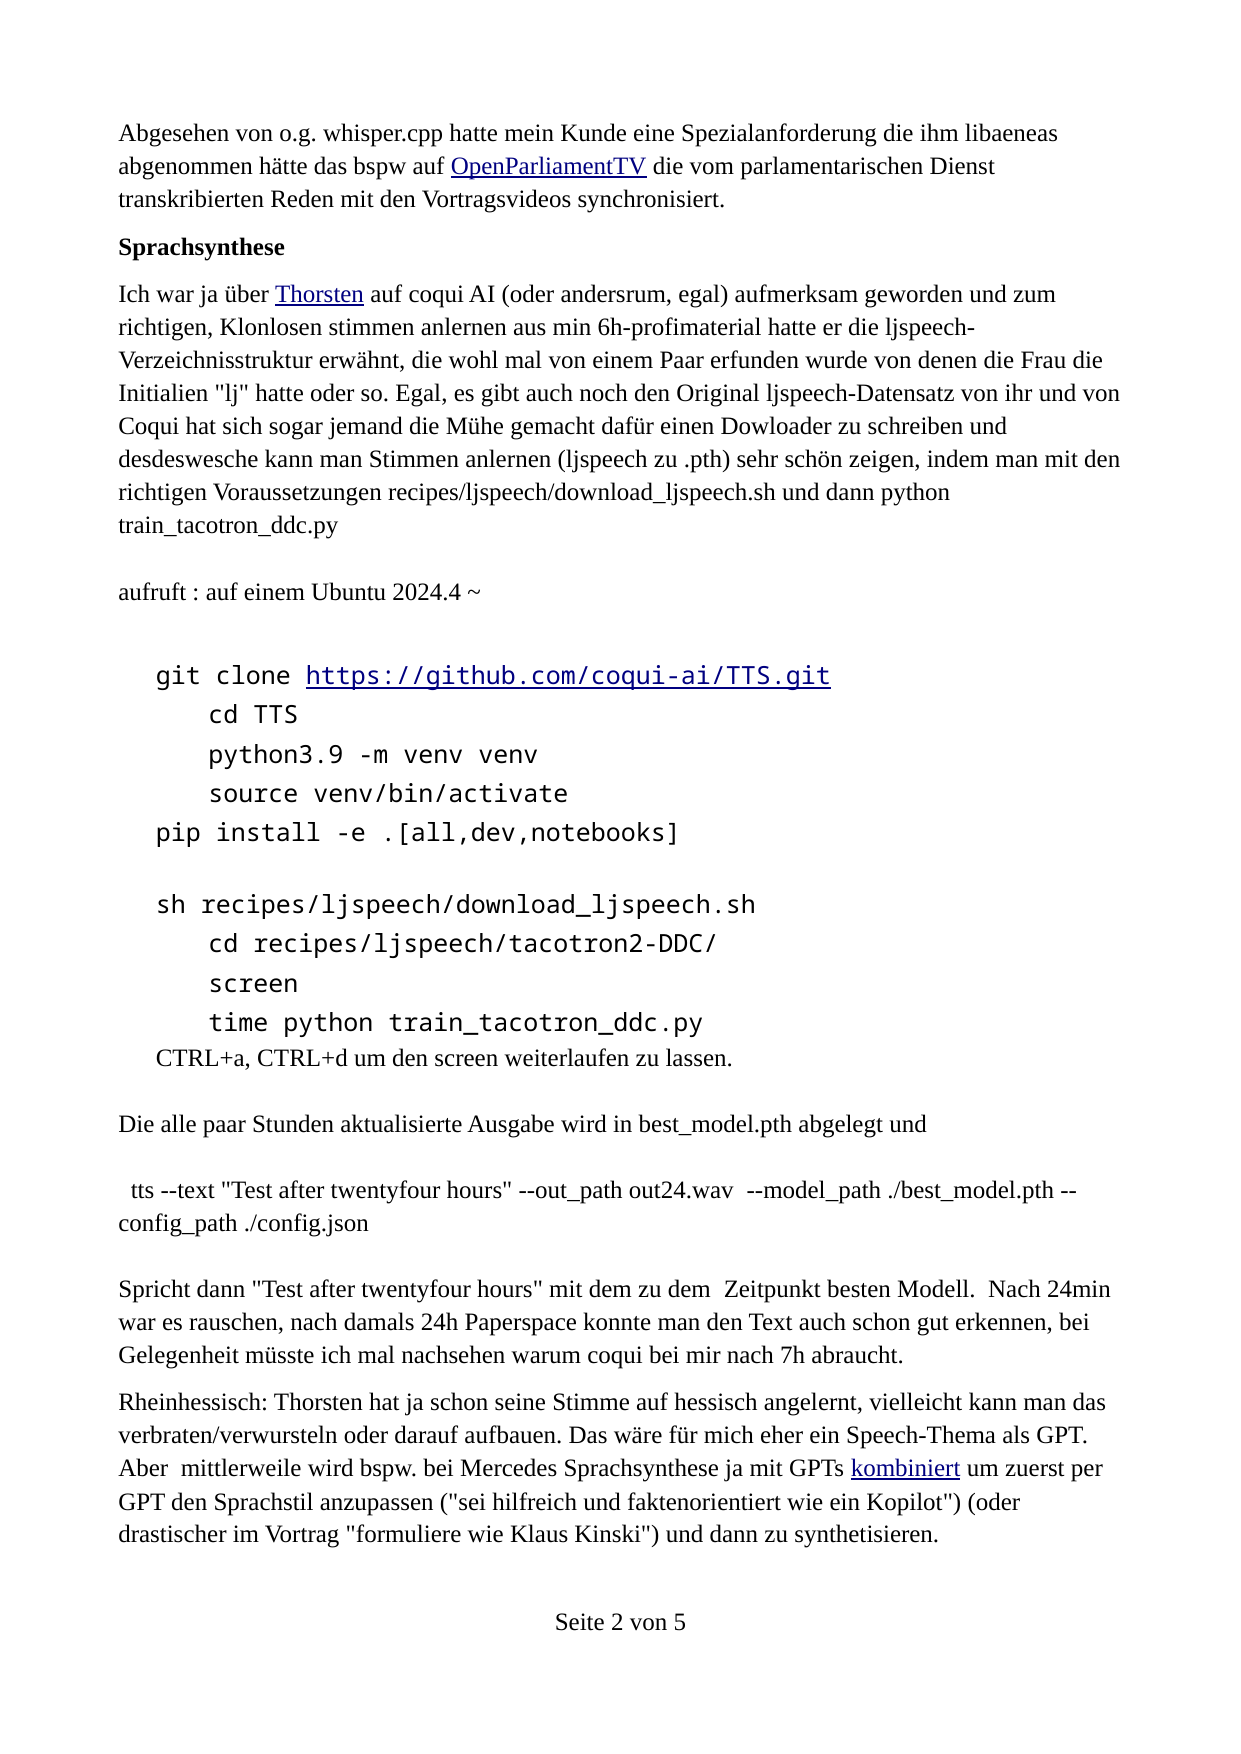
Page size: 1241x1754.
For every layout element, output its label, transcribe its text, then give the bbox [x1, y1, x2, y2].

text Abgesehen von o.g. whisper.cpp hatte mein Kunde eine Spezialanforderung die ihm libaeneas abgenommen hätte das bspw auf OpenParliamentTV die vom parlamentarischen Dienst transkribierten Reden mit den Vortragsvideos synchronisiert. [118, 118, 1122, 213]
text git clone https://github.com/coqui-ai/TTS.git cd TTS python3.9 -m venv venv source venv/bin/activate pip install -e .[all,dev,notebooks] sh recipes/ljspeech/download_ljspeech.sh cd recipes/ljspeech/tacotron2-DDC/ screen time python train_tacotron_ddc.py CTRL+a, CTRL+d um den screen weiterlaufen zu lassen. Die alle paar Stunden aktualisierte Ausgabe wird in best_model.pth abgelegt und tts --text "Test after twentyfour hours" --out_path out24.wav --model_path ./best_model.pth --config_path ./config.json Spricht dann "Test after twentyfour hours" mit dem zu dem Zeitpunkt besten Modell. Nach 24min war es rauschen, nach damals 24h Paperspace konnte man den Text auch schon gut erkennen, bei Gelegenheit müsste ich mal nachsehen warum coqui bei mir nach 7h abraucht. [118, 624, 1122, 1369]
text Rheinhessisch: Thorsten hat ja schon seine Stimme auf hessisch angelernt, vielleicht kann man das verbraten/verwursteln oder darauf aufbauen. Das wäre für mich eher ein Speech-Thema als GPT. Aber mittlerweile wird bspw. bei Mercedes Sprachsynthese ja mit GPTs kombiniert um zuerst per GPT den Sprachstil anzupassen ("sei hilfreich und faktenorientiert wie ein Kopilot") (oder drastischer im Vortrag "formuliere wie Klaus Kinski") und dann zu synthetisieren. [118, 1387, 1122, 1548]
text Ich war ja über Thorsten auf coqui AI (oder andersrum, egal) aufmerksam geworden und zum richtigen, Klonlosen stimmen anlernen aus min 6h-profimaterial hatte er die ljspeech-Verzeichnisstruktur erwähnt, die wohl mal von einem Paar erfunden wurde von denen die Frau die Initialien "lj" hatte oder so. Egal, es gibt auch noch den Original ljspeech-Datensatz von ihr und von Coqui hat sich sogar jemand die Mühe gemacht dafür einen Dowloader zu schreiben und desdeswesche kann man Stimmen anlernen (ljspeech zu .pth) sehr schön zeigen, indem man mit den richtigen Voraussetzungen recipes/ljspeech/download_ljspeech.sh und dann python train_tacotron_ddc.py aufruft : auf einem Ubuntu 2024.4 ~ [118, 279, 1122, 605]
text Sprachsynthese [118, 232, 1122, 261]
